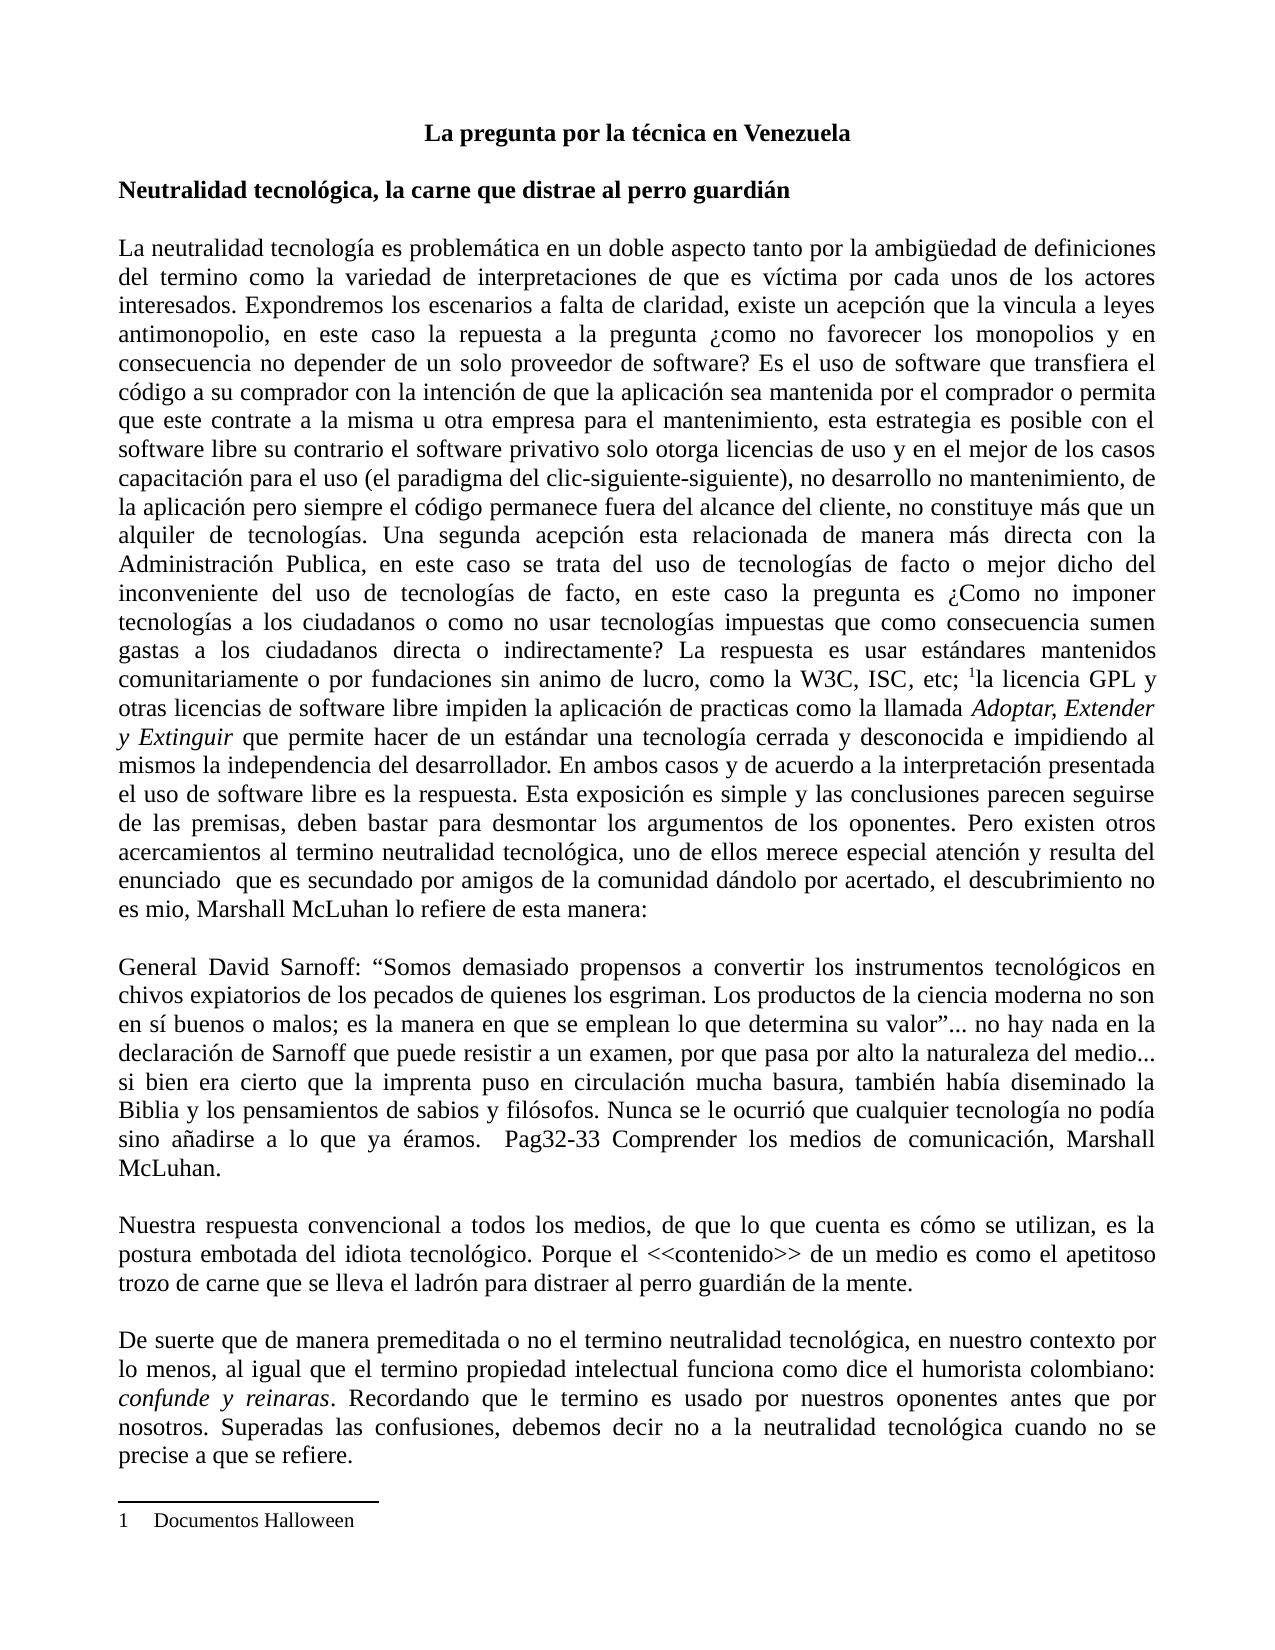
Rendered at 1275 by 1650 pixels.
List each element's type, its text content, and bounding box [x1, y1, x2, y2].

text De suerte que de manera premeditada o no el termino neutralidad tecnológica, en nuestro contexto por lo menos, al igual que el termino propiedad intelectual funciona como dice el humorista colombiano: confunde y reinaras. Recordando que le termino es usado por nuestros oponentes antes que por nosotros. Superadas las confusiones, debemos decir no a la neutralidad tecnológica cuando no se precise a que se refiere. [118, 1326, 1157, 1469]
text Documentos Halloween [118, 1508, 1157, 1532]
text Nuestra respuesta convencional a todos los medios, de que lo que cuenta es cómo se utilizan, es la postura embotada del idiota tecnológico. Porque el <<contenido>> de un medio es como el apetitoso trozo de carne que se lleva el ladrón para distraer al perro guardián de la mente. [118, 1211, 1157, 1297]
text La neutralidad tecnología es problemática en un doble aspecto tanto por la ambigüedad de definiciones del termino como la variedad de interpretaciones de que es víctima por cada unos de los actores interesados. Expondremos los escenarios a falta de claridad, existe un acepción que la vincula a leyes antimonopolio, en este caso la repuesta a la pregunta ¿como no favorecer los monopolios y en consecuencia no depender de un solo proveedor de software? Es el uso de software que transfiera el código a su comprador con la intención de que la aplicación sea mantenida por el comprador o permita que este contrate a la misma u otra empresa para el mantenimiento, esta estrategia es posible con el software libre su contrario el software privativo solo otorga licencias de uso y en el mejor de los casos capacitación para el uso (el paradigma del clic-siguiente-siguiente), no desarrollo no mantenimiento, de la aplicación pero siempre el código permanece fuera del alcance del cliente, no constituye más que un alquiler de tecnologías. Una segunda acepción esta relacionada de manera más directa con la Administración Publica, en este caso se trata del uso de tecnologías de facto o mejor dicho del inconveniente del uso de tecnologías de facto, en este caso la pregunta es ¿Como no imponer tecnologías a los ciudadanos o como no usar tecnologías impuestas que como consecuencia sumen gastas a los ciudadanos directa o indirectamente? La respuesta es usar estándares mantenidos comunitariamente o por fundaciones sin animo de lucro, como la W3C, ISC, etc; la licencia GPL y otras licencias de software libre impiden la aplicación de practicas como la llamada Adoptar, Extender y Extinguir que permite hacer de un estándar una tecnología cerrada y desconocida e impidiendo al mismos la independencia del desarrollador. En ambos casos y de acuerdo a la interpretación presentada el uso de software libre es la respuesta. Esta exposición es simple y las conclusiones parecen seguirse de las premisas, deben bastar para desmontar los argumentos de los oponentes. Pero existen otros acercamientos al termino neutralidad tecnológica, uno de ellos merece especial atención y resulta del enunciado que es secundado por amigos de la comunidad dándolo por acertado, el descubrimiento no es mio, Marshall McLuhan lo refiere de esta manera: [118, 233, 1157, 923]
text Neutralidad tecnológica, la carne que distrae al perro guardián [118, 176, 1157, 204]
text La pregunta por la técnica en Venezuela [118, 118, 1157, 147]
text General David Sarnoff: “Somos demasiado propensos a convertir los instrumentos tecnológicos en chivos expiatorios de los pecados de quienes los esgriman. Los productos de la ciencia moderna no son en sí buenos o malos; es la manera en que se emplean lo que determina su valor”... no hay nada en la declaración de Sarnoff que puede resistir a un examen, por que pasa por alto la naturaleza del medio... si bien era cierto que la imprenta puso en circulación mucha basura, también había diseminado la Biblia y los pensamientos de sabios y filósofos. Nunca se le ocurrió que cualquier tecnología no podía sino añadirse a lo que ya éramos. Pag32-33 Comprender los medios de comunicación, Marshall McLuhan. [118, 952, 1157, 1182]
